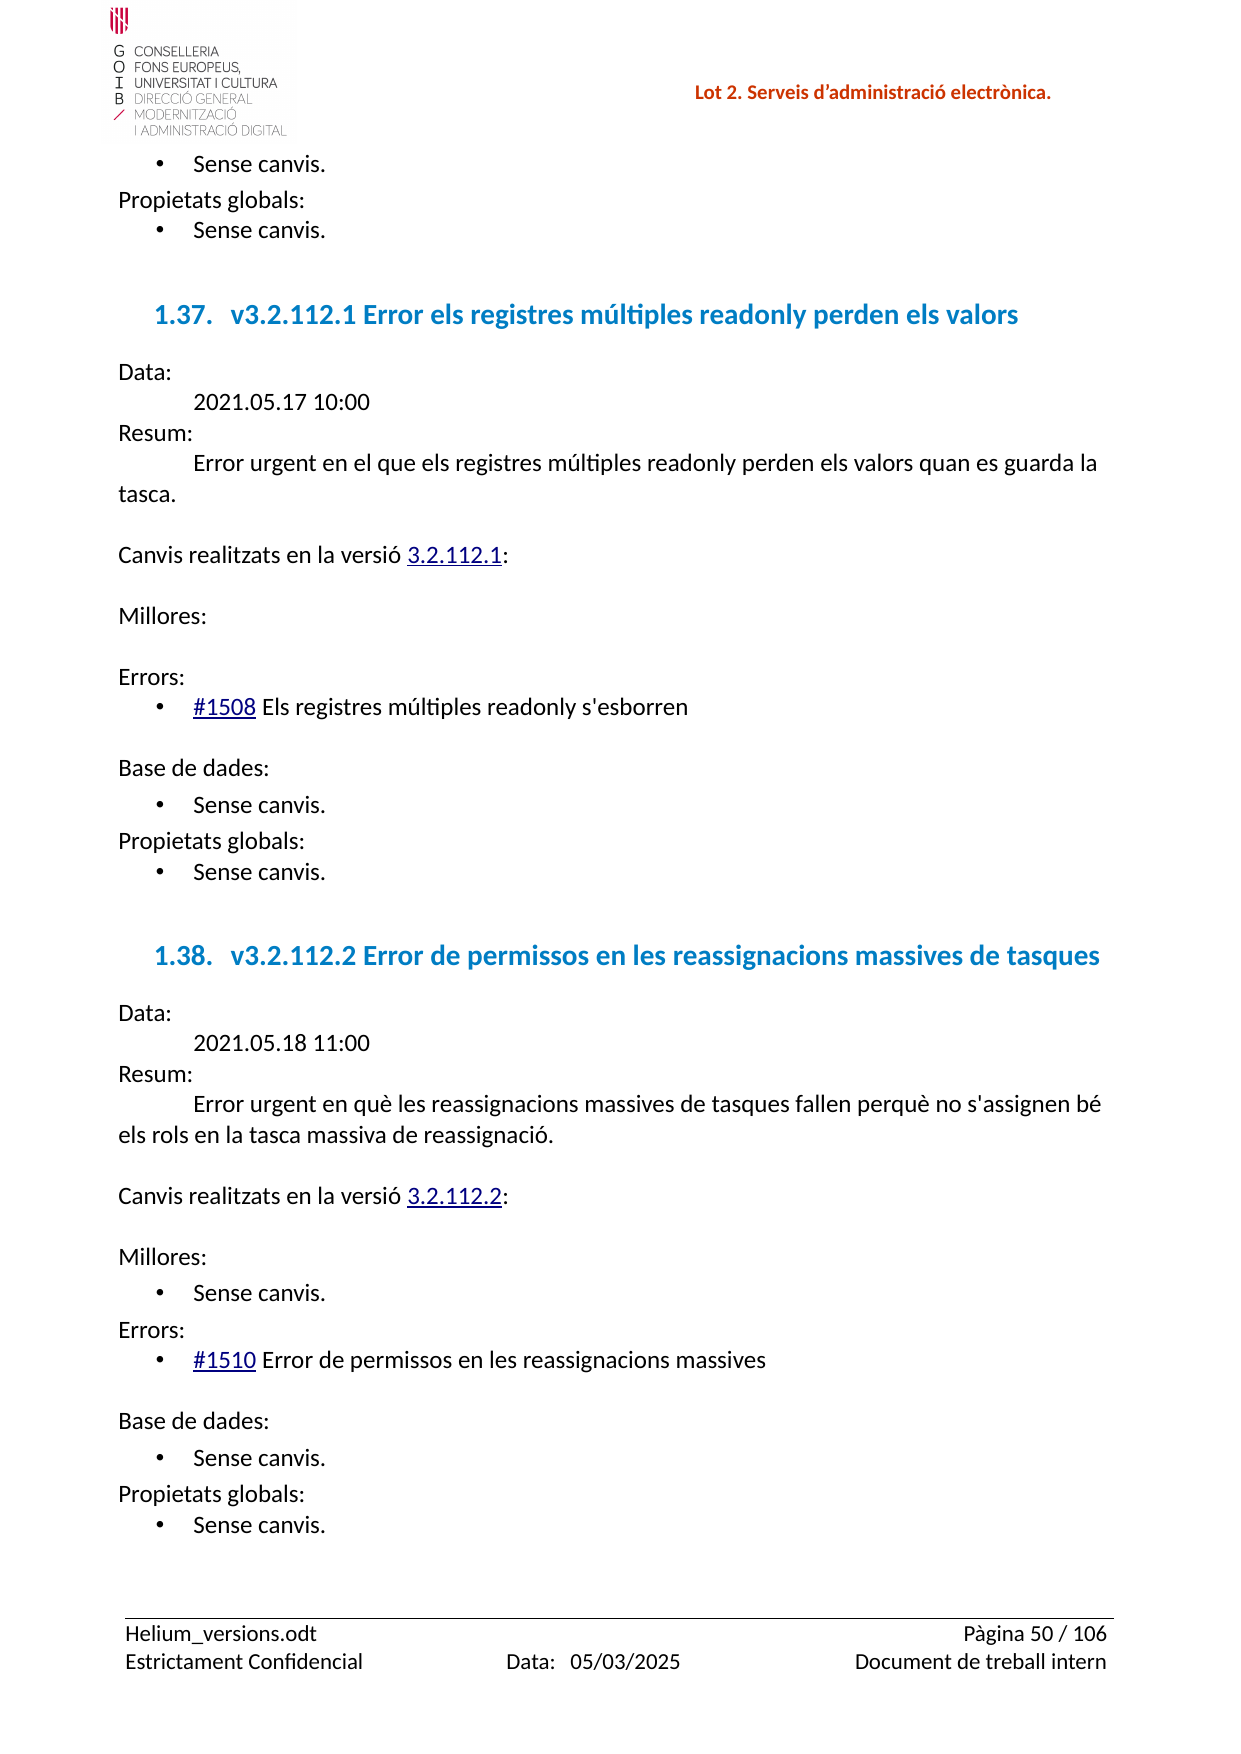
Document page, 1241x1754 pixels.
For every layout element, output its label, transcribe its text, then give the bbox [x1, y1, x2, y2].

text Propietats globals: [118, 825, 1122, 856]
text Propietats globals: [118, 184, 1122, 215]
text Base de dades: [118, 752, 1122, 783]
text 2021.05.18 11:00 [118, 1027, 1122, 1058]
text Base de dades: [118, 1405, 1122, 1436]
subtitle v3.2.112.1 Error els registres múltiples readonly perden els valors [153, 296, 1122, 332]
list Sense canvis. [156, 1509, 1122, 1539]
text Millores: [118, 1241, 1122, 1271]
text Error urgent en el que els registres múltiples readonly perden els valors quan es guarda la tasca. [118, 447, 1122, 508]
list Sense canvis. [156, 148, 1122, 178]
subtitle v3.2.112.2 Error de permissos en les reassignacions massives de tasques [153, 937, 1122, 973]
text Errors: [118, 1314, 1122, 1344]
list Sense canvis. [156, 215, 1122, 245]
list Sense canvis. [156, 1277, 1122, 1308]
text Resum: [118, 1058, 1122, 1088]
text Error urgent en què les reassignacions massives de tasques fallen perquè no s'assignen bé els rols en la tasca massiva de reassignació. [118, 1088, 1122, 1149]
text Data: [118, 356, 1122, 386]
text Canvis realitzats en la versió 3.2.112.1: [118, 539, 1122, 569]
list Sense canvis. [156, 789, 1122, 819]
text Data: [118, 997, 1122, 1027]
list Sense canvis. [156, 856, 1122, 886]
text Errors: [118, 661, 1122, 691]
list #1510 Error de permissos en les reassignacions massives [156, 1344, 1122, 1375]
text Millores: [118, 600, 1122, 630]
text Resum: [118, 417, 1122, 447]
list #1508 Els registres múltiples readonly s'esborren [156, 691, 1122, 722]
text Canvis realitzats en la versió 3.2.112.2: [118, 1180, 1122, 1210]
text Propietats globals: [118, 1478, 1122, 1509]
text 2021.05.17 10:00 [118, 386, 1122, 417]
picture [100, 0, 297, 144]
list Sense canvis. [156, 1442, 1122, 1472]
